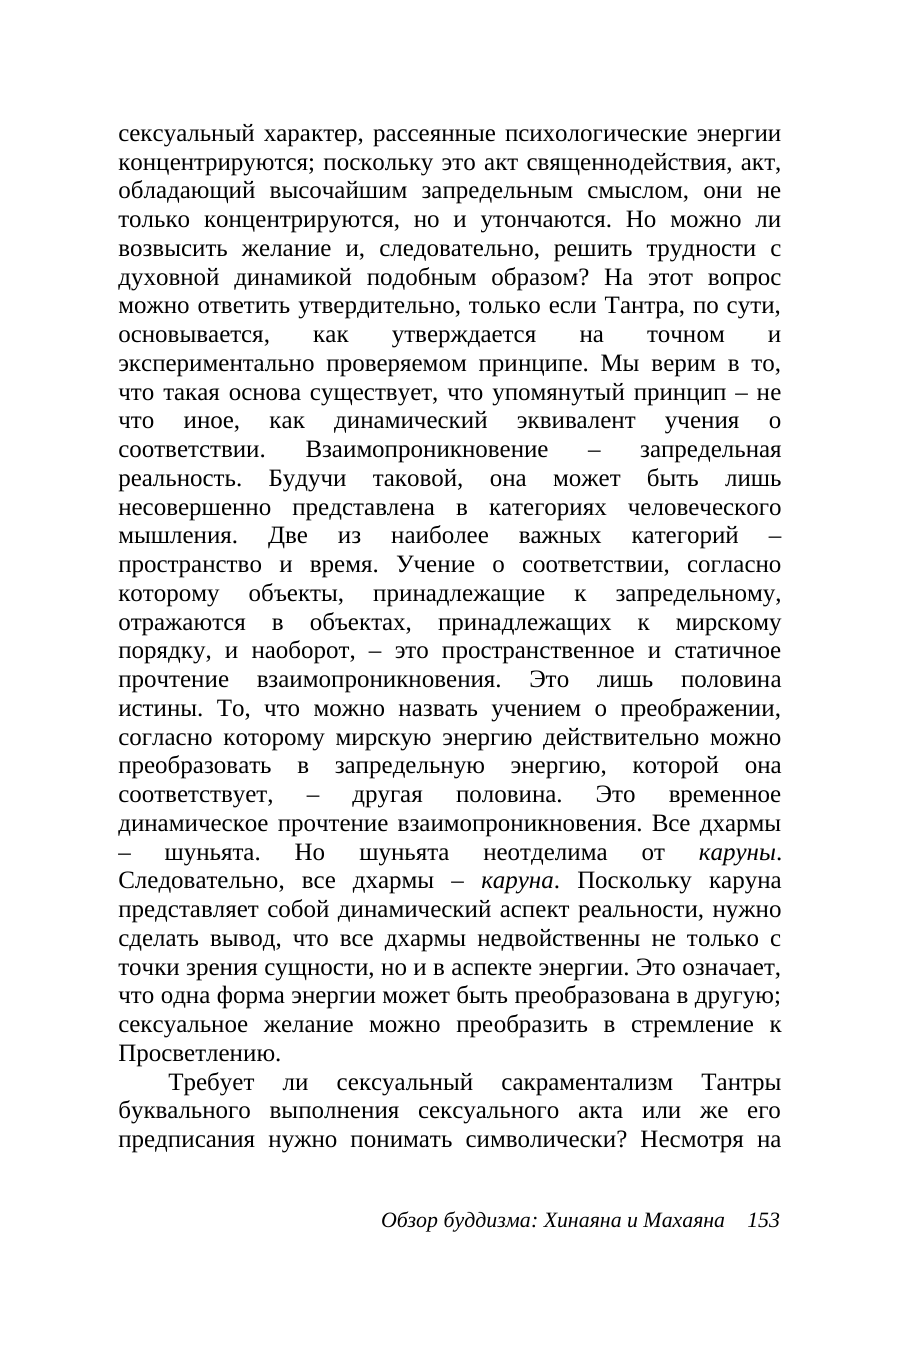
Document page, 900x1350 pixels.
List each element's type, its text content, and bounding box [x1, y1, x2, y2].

text Требует ли сексуальный сакраментализм Тантры буквального выполнения сексуального акта или же его предписания нужно понимать символически? Несмотря на [118, 1067, 782, 1153]
text сексуальный характер, рассеянные психологические энергии концентрируются; поскольку это акт священнодействия, акт, обладающий высочайшим запредельным смыслом, они не только концентрируются, но и утончаются. Но можно ли возвысить желание и, следовательно, решить трудности с духовной динамикой подобным образом? На этот вопрос можно ответить утвердительно, только если Тантра, по сути, основывается, как утверждается на точном и экспериментально проверяемом принципе. Мы верим в то, что такая основа существует, что упомянутый принцип – не что иное, как динамический эквивалент учения о соответствии. Взаимопроникновение – запредельная реальность. Будучи таковой, она может быть лишь несовершенно представлена в категориях человеческого мышления. Две из наиболее важных категорий – пространство и время. Учение о соответствии, согласно которому объекты, принадлежащие к запредельному, отражаются в объектах, принадлежащих к мирскому порядку, и наоборот, – это пространственное и статичное прочтение взаимопроникновения. Это лишь половина истины. То, что можно назвать учением о преображении, согласно которому мирскую энергию действительно можно преобразовать в запредельную энергию, которой она соответствует, – другая половина. Это временное динамическое прочтение взаимопроникновения. Все дхармы – шуньята. Но шуньята неотделима от каруны. Следовательно, все дхармы – каруна. Поскольку каруна представляет собой динамический аспект реальности, нужно сделать вывод, что все дхармы недвойственны не только с точки зрения сущности, но и в аспекте энергии. Это означает, что одна форма энергии может быть преобразована в другую; сексуальное желание можно преобразить в стремление к Просветлению. [118, 118, 782, 1067]
